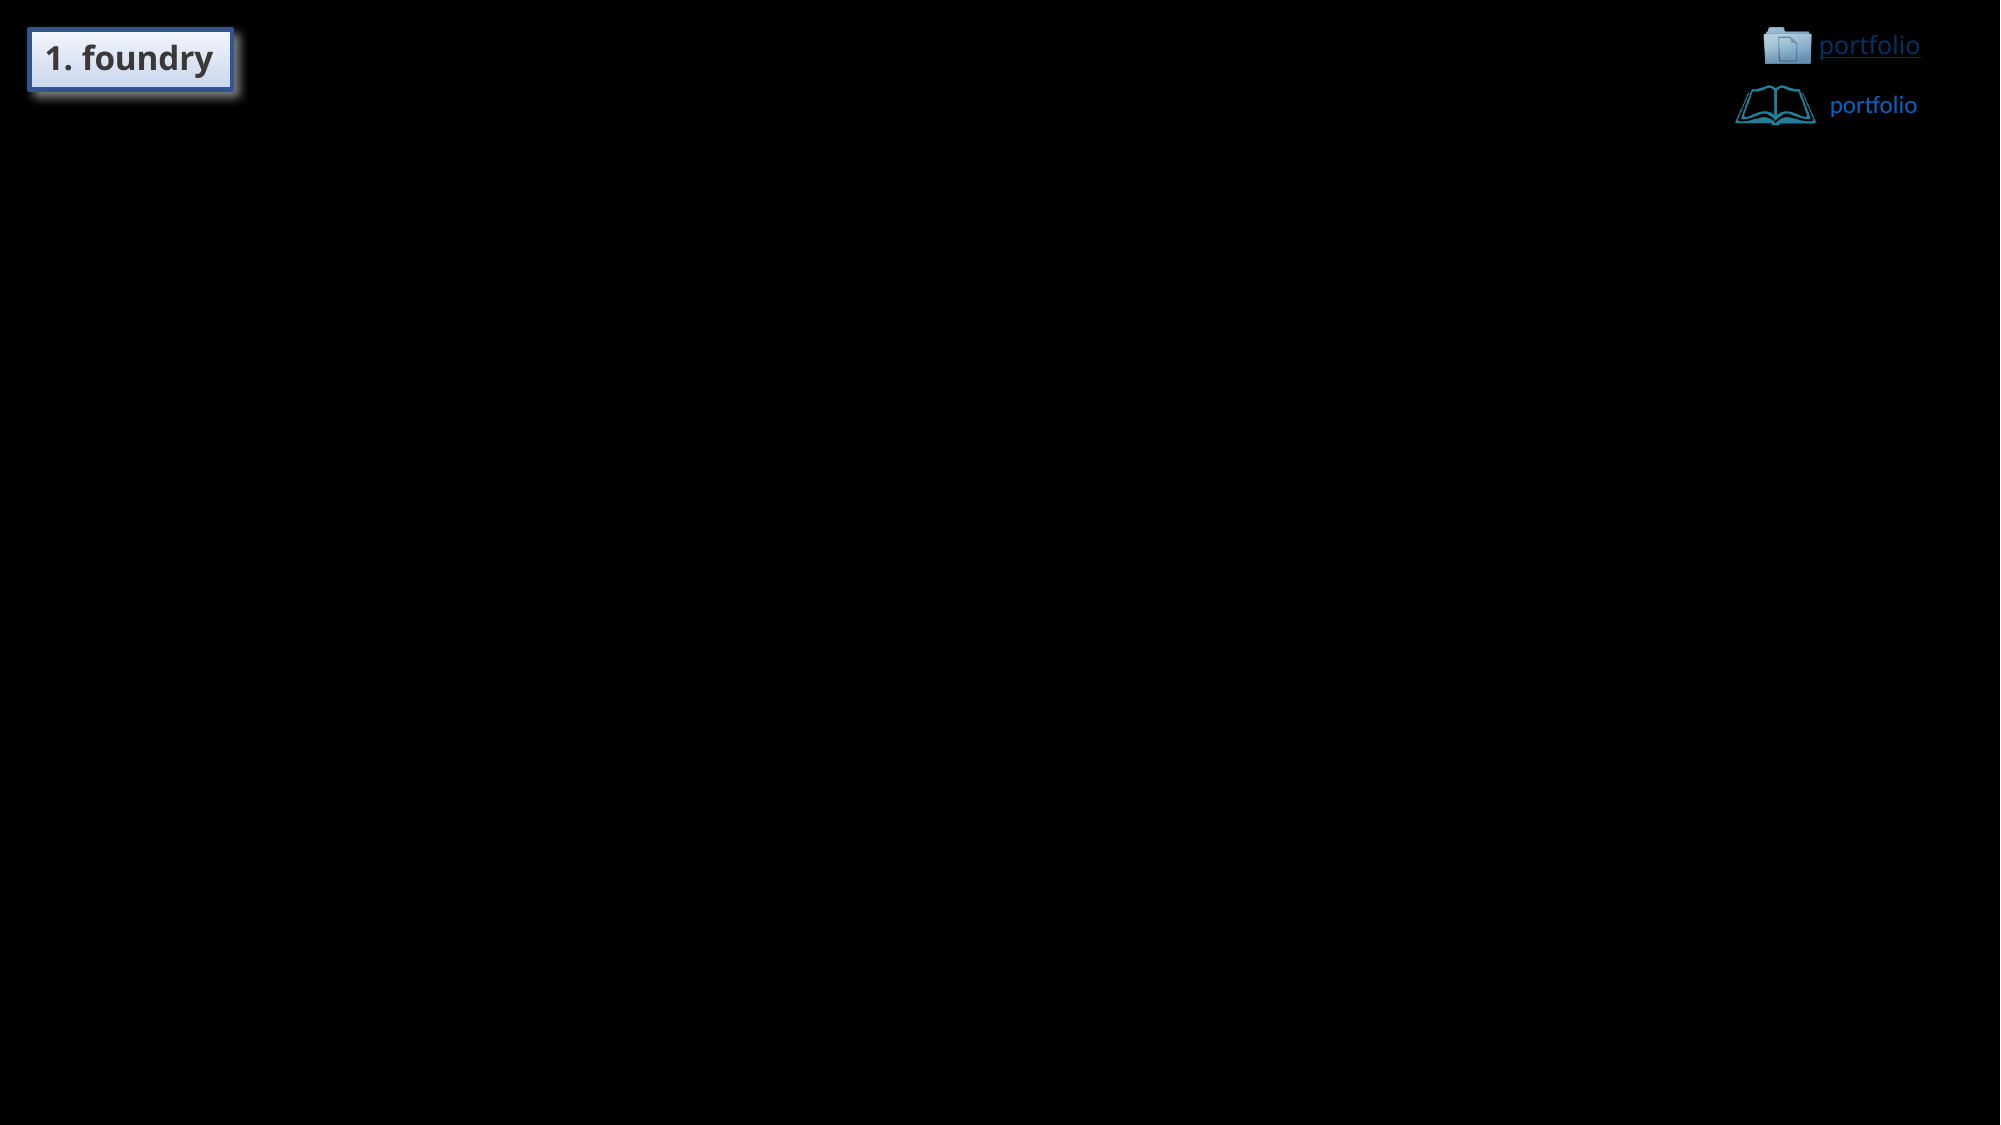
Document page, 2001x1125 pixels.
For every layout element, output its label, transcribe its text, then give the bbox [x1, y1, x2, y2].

text_box portfolio [1818, 58, 1921, 64]
text_box portfolio [1815, 80, 1933, 126]
text_box portfolio [1818, 29, 1921, 57]
picture [1733, 83, 1816, 128]
title 1. foundry [29, 29, 232, 90]
picture [1763, 20, 1812, 70]
